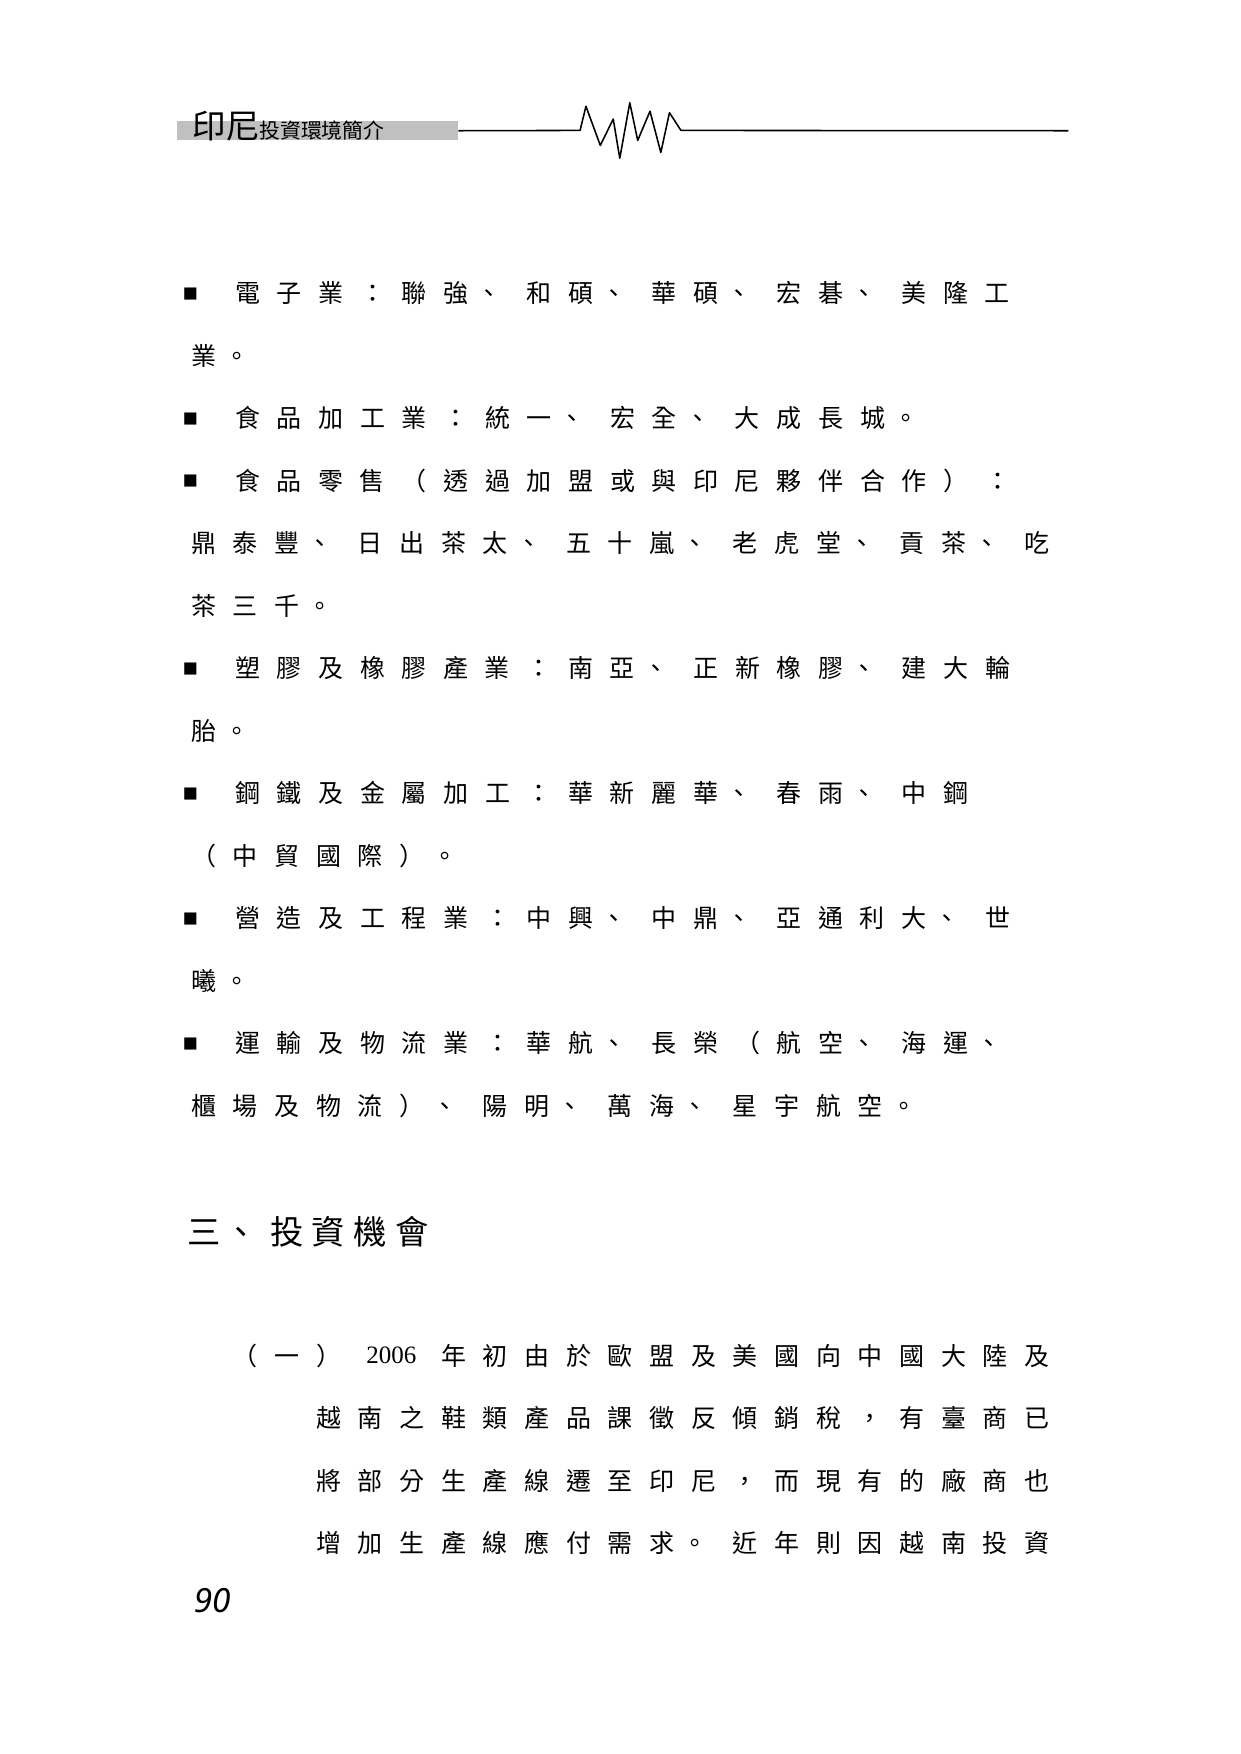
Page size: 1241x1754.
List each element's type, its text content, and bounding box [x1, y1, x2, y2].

text ■ 電子業：聯強、和碩、華碩、宏碁、美隆工業。 [134, 250, 1058, 375]
text ■ 塑膠及橡膠產業：南亞、正新橡膠、建大輪胎。 [134, 625, 1058, 750]
text （一）2006年初由於歐盟及美國向中國大陸及越南之鞋類產品課徵反傾銷稅，有臺商已將部分生產線遷至印尼，而現有的廠商也增加生產線應付需求。近年則因越南投資 [207, 1313, 1058, 1563]
text ■ 營造及工程業：中興、中鼎、亞通利大、世曦。 [134, 875, 1058, 1000]
text ■ 鋼鐵及金屬加工：華新麗華、春雨、中鋼（中貿國際）。 [134, 750, 1058, 875]
text 三、投資機會 [183, 1188, 1058, 1250]
text ■ 食品零售（透過加盟或與印尼夥伴合作）：鼎泰豐、日出茶太、五十嵐、老虎堂、貢茶、吃茶三千。 [134, 438, 1058, 625]
text ■ 運輸及物流業：華航、長榮（航空、海運、櫃場及物流）、陽明、萬海、星宇航空。 [134, 1000, 1058, 1125]
text ■ 食品加工業：統一、宏全、大成長城。 [134, 375, 1058, 438]
